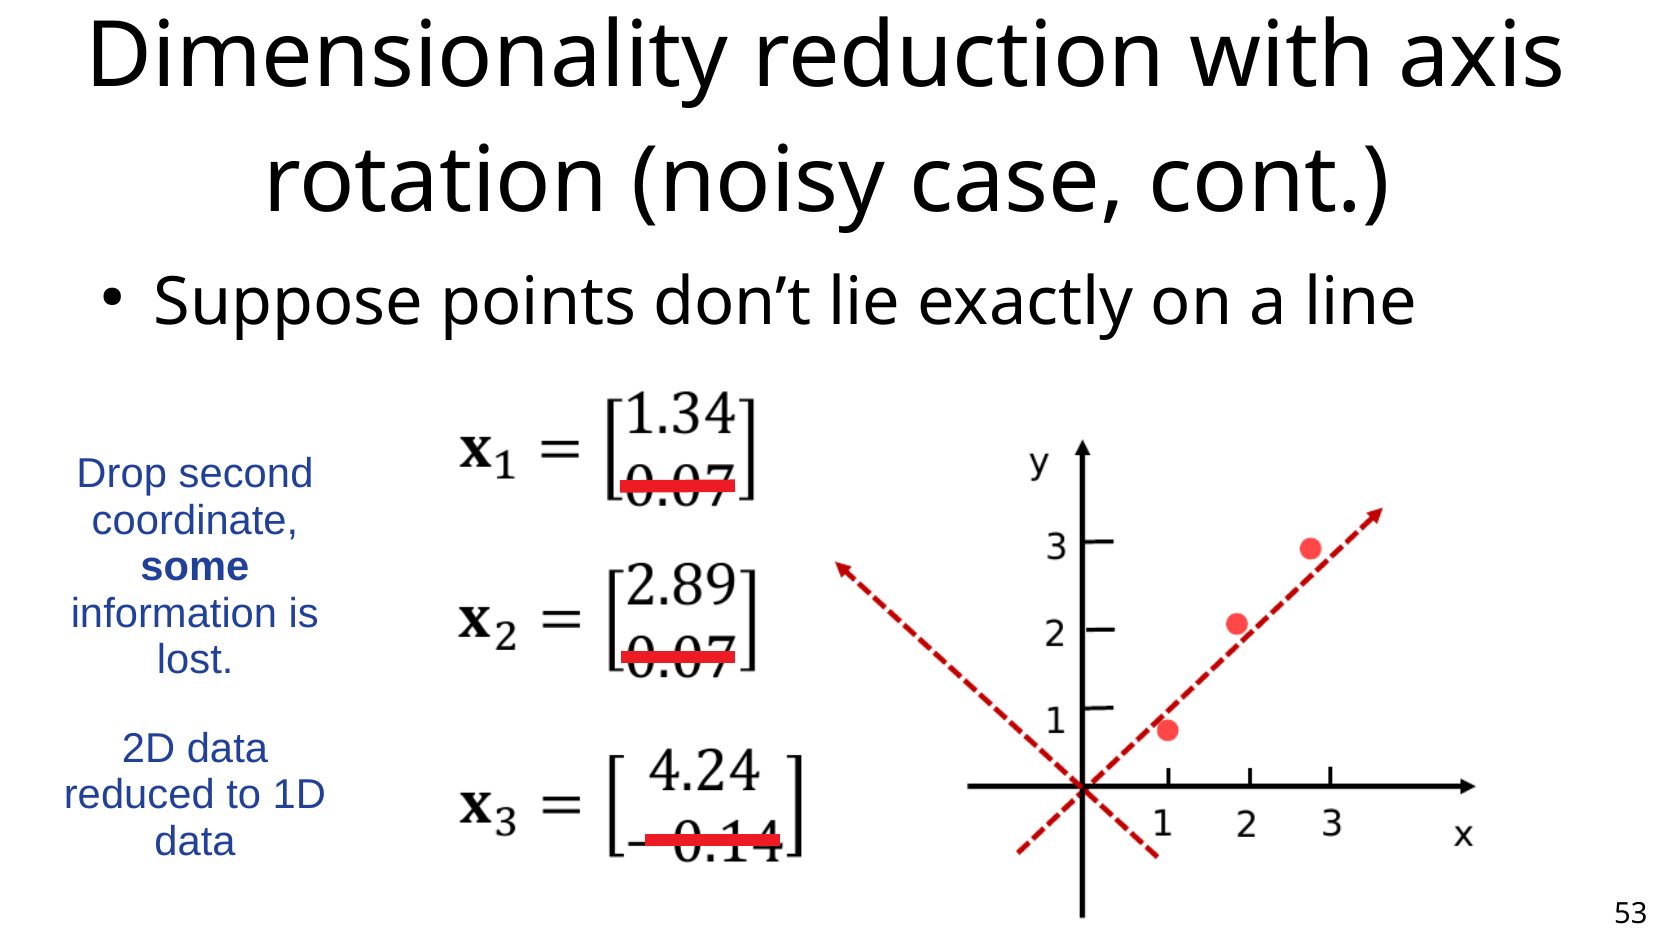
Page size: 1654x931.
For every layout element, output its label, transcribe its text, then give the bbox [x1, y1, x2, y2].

picture [435, 793, 1515, 924]
title Dimensionality reduction with axis rotation (noisy case, cont.) [82, 1, 1571, 226]
text_box Drop second coordinate, some information is lost. 2D data reduced to 1D data [45, 442, 346, 872]
list Suppose points don’t lie exactly on a line [82, 253, 1571, 793]
